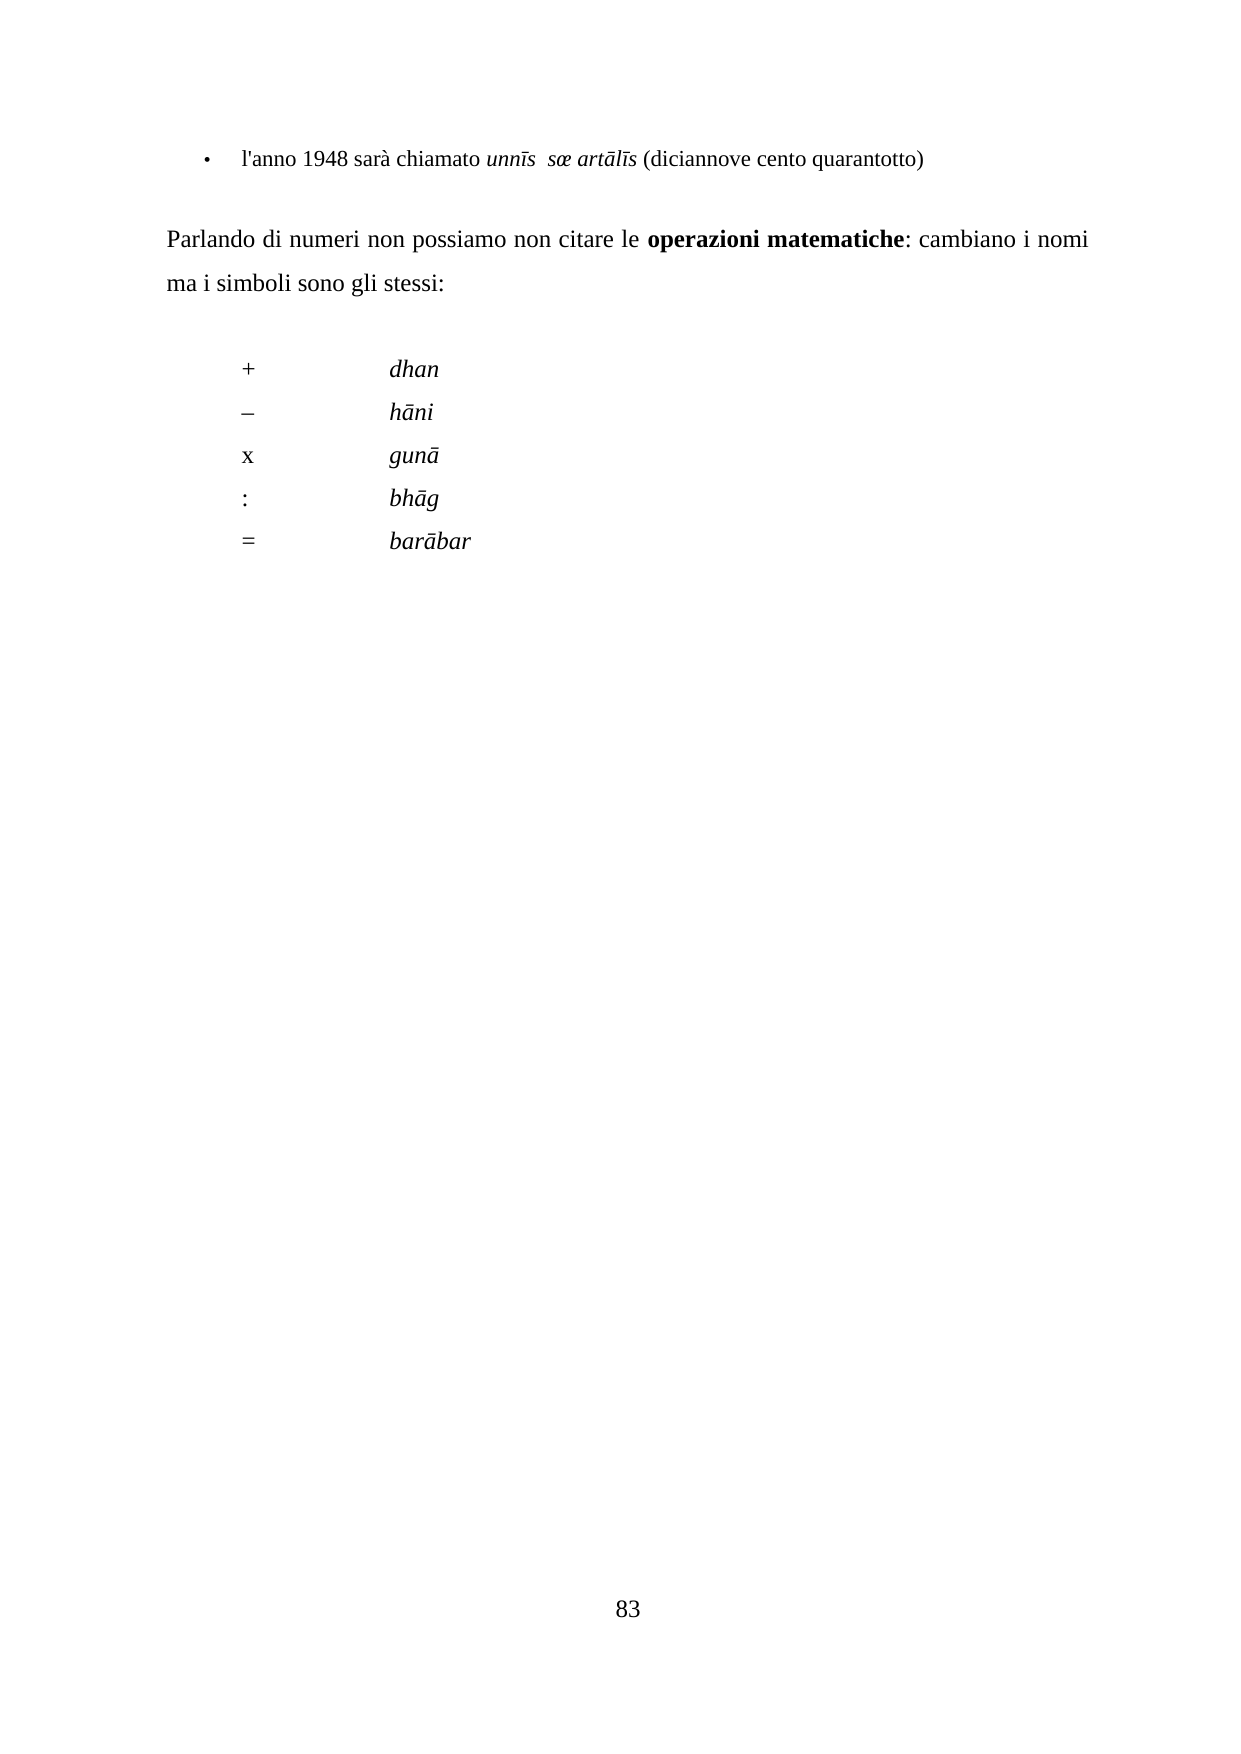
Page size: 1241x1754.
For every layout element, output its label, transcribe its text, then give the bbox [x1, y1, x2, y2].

text ‒ hāni [241, 397, 1089, 426]
text x gunā [241, 440, 1089, 469]
text : bhāg [241, 483, 1089, 512]
list l'anno 1948 sarà chiamato unnīs sœ artālīs (diciannove cento quarantotto) [204, 146, 1089, 172]
text + dhan [241, 354, 1089, 383]
text Parlando di numeri non possiamo non citare le operazioni matematiche: cambiano i nomi ma i simboli sono gli stessi: [166, 224, 1089, 296]
text = barābar [241, 526, 1089, 555]
